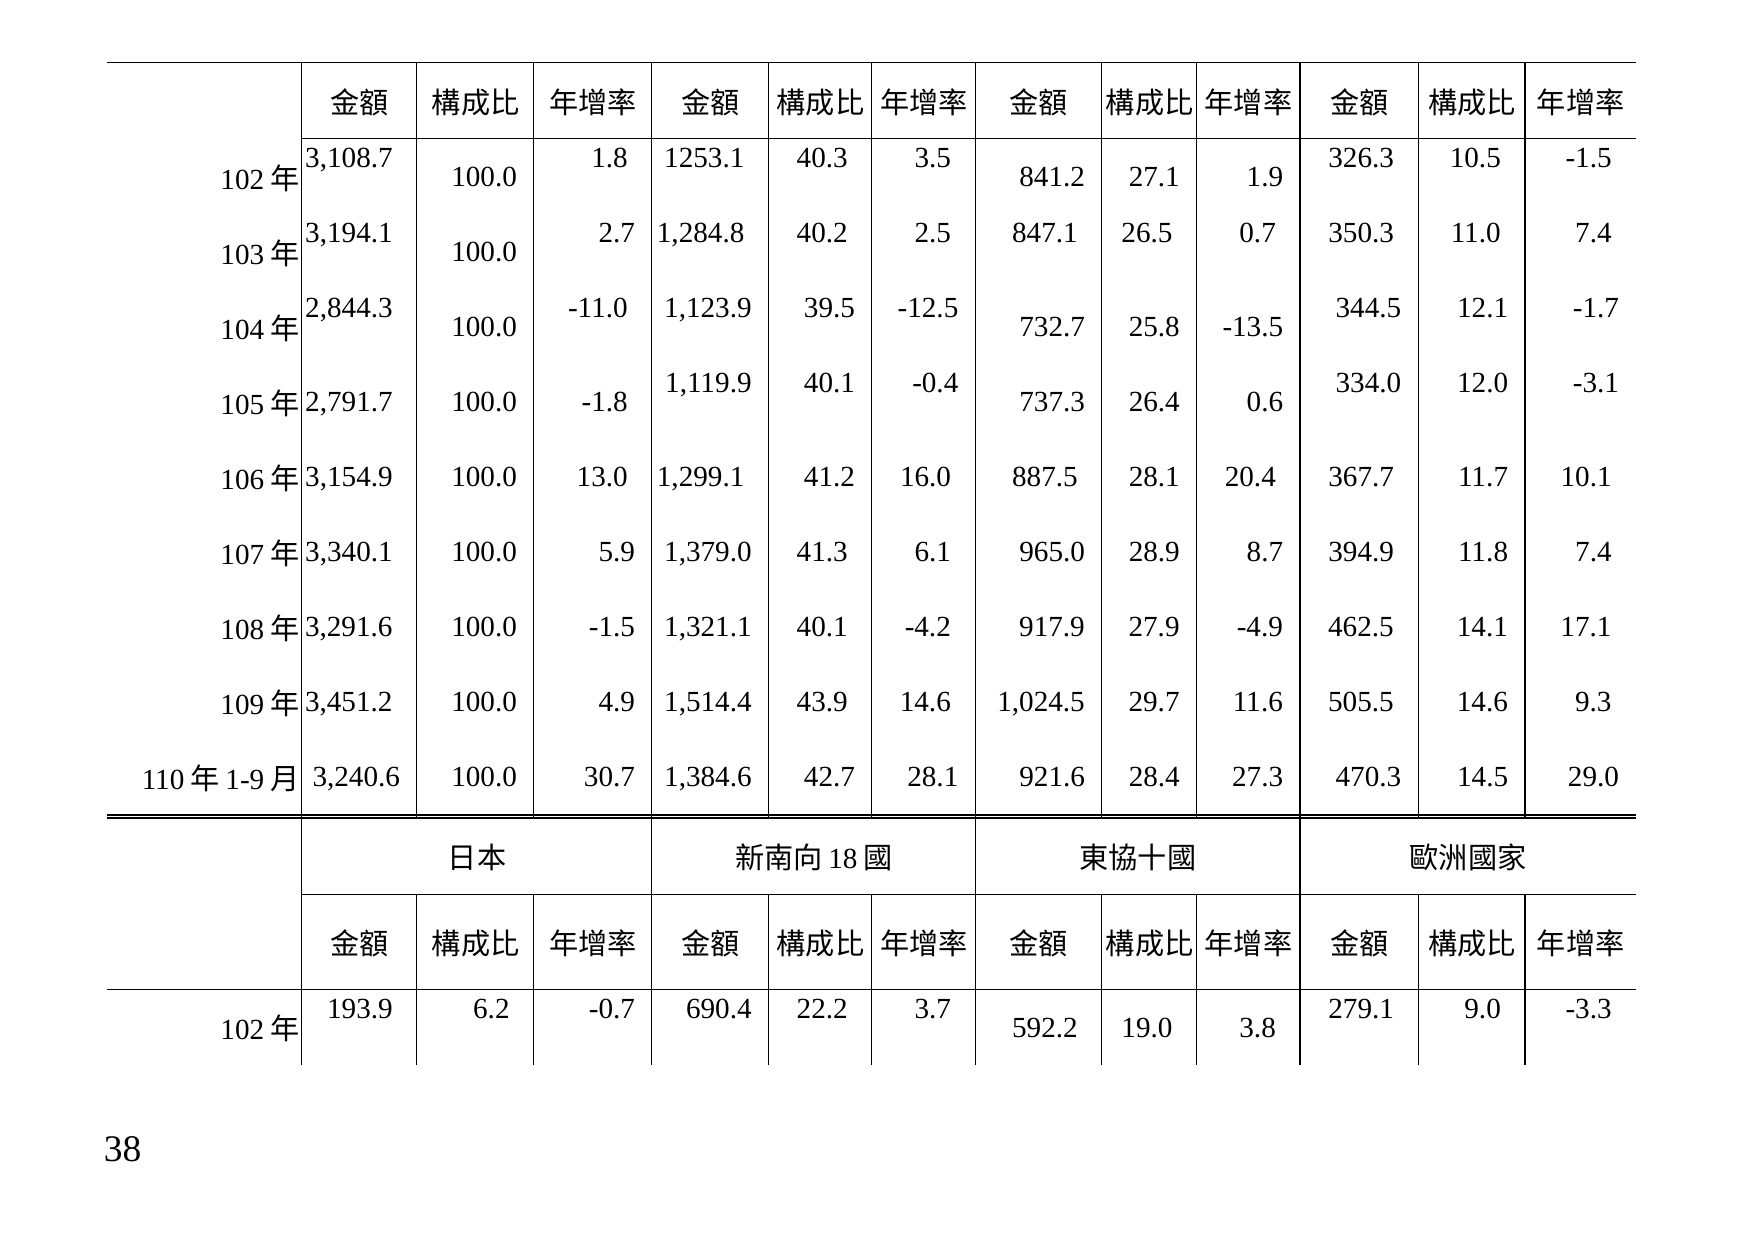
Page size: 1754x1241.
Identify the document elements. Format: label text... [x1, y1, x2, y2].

table_cell 737.3 [976, 364, 1101, 439]
table_cell 279.1 [1301, 990, 1418, 1064]
table_cell 100.0 [417, 514, 533, 589]
table_cell 41.3 [769, 514, 871, 589]
table_cell 107年 [107, 514, 301, 589]
table_cell 1.8 [534, 139, 651, 214]
table_cell 新南向18國 [652, 819, 975, 894]
table_cell 27.3 [1197, 739, 1299, 814]
table_cell 1,384.6 [652, 739, 768, 814]
table_cell 29.7 [1102, 664, 1196, 739]
table_cell 690.4 [652, 990, 768, 1064]
table_cell 100.0 [417, 589, 533, 664]
table_cell 7.4 [1526, 214, 1636, 289]
table_cell 年增率 [534, 63, 651, 138]
table_cell 965.0 [976, 514, 1101, 589]
table_cell 847.1 [976, 214, 1101, 289]
table_cell 12.0 [1419, 364, 1524, 439]
table_cell 16.0 [872, 439, 975, 514]
table_cell 30.7 [534, 739, 651, 814]
table_cell 年增率 [1197, 895, 1299, 988]
table_cell 11.7 [1419, 439, 1524, 514]
table_cell 29.0 [1526, 739, 1636, 814]
table_cell 917.9 [976, 589, 1101, 664]
table_cell 505.5 [1301, 664, 1418, 739]
table_cell 887.5 [976, 439, 1101, 514]
table_cell 1253.1 [652, 139, 768, 214]
table_cell 金額 [976, 895, 1101, 988]
table_cell 39.5 [769, 289, 871, 364]
table_cell 1,024.5 [976, 664, 1101, 739]
table_cell 0.7 [1197, 214, 1299, 289]
table_cell 3,451.2 [302, 664, 416, 739]
table_cell 構成比 [769, 895, 871, 988]
table_cell 27.9 [1102, 589, 1196, 664]
table_cell 841.2 [976, 139, 1101, 214]
table_cell 462.5 [1301, 589, 1418, 664]
table_cell 年增率 [872, 63, 975, 138]
table_cell 金額 [652, 895, 768, 988]
table_cell 1,123.9 [652, 289, 768, 364]
table_cell -4.2 [872, 589, 975, 664]
table_cell 3,340.1 [302, 514, 416, 589]
table_cell 7.4 [1526, 514, 1636, 589]
table_cell 100.0 [417, 289, 533, 364]
table_cell 40.2 [769, 214, 871, 289]
table_cell 6.1 [872, 514, 975, 589]
table_cell 2,791.7 [302, 364, 416, 439]
table_cell 19.0 [1102, 990, 1196, 1064]
table_cell 構成比 [1102, 895, 1196, 988]
table_cell 732.7 [976, 289, 1101, 364]
table_cell 100.0 [417, 364, 533, 439]
table_cell 100.0 [417, 439, 533, 514]
table_cell 9.0 [1419, 990, 1524, 1064]
table_cell 43.9 [769, 664, 871, 739]
table_cell 14.1 [1419, 589, 1524, 664]
table_cell 40.3 [769, 139, 871, 214]
table_cell 構成比 [1419, 895, 1524, 988]
table_cell 14.6 [1419, 664, 1524, 739]
table_cell -1.8 [534, 364, 651, 439]
table_cell 42.7 [769, 739, 871, 814]
table_cell 5.9 [534, 514, 651, 589]
table_cell 20.4 [1197, 439, 1299, 514]
table_cell 28.1 [872, 739, 975, 814]
table_cell 14.6 [872, 664, 975, 739]
table_cell 26.4 [1102, 364, 1196, 439]
table_cell 28.4 [1102, 739, 1196, 814]
table_cell 11.6 [1197, 664, 1299, 739]
table_cell -3.3 [1526, 990, 1636, 1064]
table_cell 1.9 [1197, 139, 1299, 214]
table_cell 106年 [107, 439, 301, 514]
table_cell 3,194.1 [302, 214, 416, 289]
table_cell 金額 [1301, 895, 1418, 988]
table_cell -11.0 [534, 289, 651, 364]
table_cell -12.5 [872, 289, 975, 364]
table_cell 103年 [107, 214, 301, 289]
table_cell 年增率 [1197, 63, 1299, 138]
table_cell 3,154.9 [302, 439, 416, 514]
table_cell -13.5 [1197, 289, 1299, 364]
table_cell 22.2 [769, 990, 871, 1064]
table_cell 1,379.0 [652, 514, 768, 589]
table_cell 3.8 [1197, 990, 1299, 1064]
table_cell 326.3 [1301, 139, 1418, 214]
table_cell 東協十國 [976, 819, 1299, 894]
table_cell 110年1-9月 [107, 739, 301, 814]
table_cell 108年 [107, 589, 301, 664]
table_cell 9.3 [1526, 664, 1636, 739]
table_cell 構成比 [1102, 63, 1196, 138]
table_cell 28.1 [1102, 439, 1196, 514]
table_cell -1.5 [1526, 139, 1636, 214]
table_cell 3.7 [872, 990, 975, 1064]
table_cell 40.1 [769, 589, 871, 664]
table_cell 2,844.3 [302, 289, 416, 364]
table_cell 592.2 [976, 990, 1101, 1064]
table_cell [107, 819, 301, 894]
table_cell 3.5 [872, 139, 975, 214]
table_cell 0.6 [1197, 364, 1299, 439]
table_cell 構成比 [1419, 63, 1524, 138]
table_cell 100.0 [417, 139, 533, 214]
table_cell 102年 [107, 990, 301, 1064]
table_cell 1,514.4 [652, 664, 768, 739]
table_cell 1,321.1 [652, 589, 768, 664]
table_cell 年增率 [1526, 63, 1636, 138]
table_cell 367.7 [1301, 439, 1418, 514]
table_cell 193.9 [302, 990, 416, 1064]
table_cell 41.2 [769, 439, 871, 514]
table_cell 11.0 [1419, 214, 1524, 289]
table_cell 10.5 [1419, 139, 1524, 214]
table_cell 12.1 [1419, 289, 1524, 364]
table_cell 28.9 [1102, 514, 1196, 589]
table_cell 14.5 [1419, 739, 1524, 814]
table_cell 470.3 [1301, 739, 1418, 814]
table_cell 334.0 [1301, 364, 1418, 439]
table_cell 年增率 [1526, 895, 1636, 988]
table_cell 金額 [1301, 63, 1418, 138]
table_cell 344.5 [1301, 289, 1418, 364]
table_cell 26.5 [1102, 214, 1196, 289]
table_cell 金額 [976, 63, 1101, 138]
table_cell 350.3 [1301, 214, 1418, 289]
table_cell 1,119.9 [652, 364, 768, 439]
table_cell 100.0 [417, 664, 533, 739]
table_cell 1,299.1 [652, 439, 768, 514]
table_cell 104年 [107, 289, 301, 364]
table_cell -4.9 [1197, 589, 1299, 664]
table_cell 3,291.6 [302, 589, 416, 664]
table_cell 105年 [107, 364, 301, 439]
table_cell 8.7 [1197, 514, 1299, 589]
table_cell 金額 [302, 63, 416, 138]
table_cell 日本 [302, 819, 651, 894]
table_cell 11.8 [1419, 514, 1524, 589]
table_cell 金額 [302, 895, 416, 988]
table_cell 17.1 [1526, 589, 1636, 664]
table_cell 構成比 [417, 63, 533, 138]
table_cell 100.0 [417, 739, 533, 814]
table_cell 27.1 [1102, 139, 1196, 214]
table_cell 40.1 [769, 364, 871, 439]
table_cell 1,284.8 [652, 214, 768, 289]
table_cell -0.7 [534, 990, 651, 1064]
table_cell 394.9 [1301, 514, 1418, 589]
table_cell 3,240.6 [302, 739, 416, 814]
table_cell 構成比 [769, 63, 871, 138]
table_cell 2.7 [534, 214, 651, 289]
table_cell -0.4 [872, 364, 975, 439]
table_cell 年增率 [534, 895, 651, 988]
table_cell 25.8 [1102, 289, 1196, 364]
table_cell -1.5 [534, 589, 651, 664]
table_cell 歐洲國家 [1301, 819, 1636, 894]
table_cell [107, 894, 301, 988]
table_cell 10.1 [1526, 439, 1636, 514]
table_header [107, 63, 301, 138]
table_cell 3,108.7 [302, 139, 416, 214]
table_cell 年增率 [872, 895, 975, 988]
table_cell 100.0 [417, 214, 533, 289]
table_cell 2.5 [872, 214, 975, 289]
table_cell 構成比 [417, 895, 533, 988]
table_cell -1.7 [1526, 289, 1636, 364]
table_cell 4.9 [534, 664, 651, 739]
table_cell 6.2 [417, 990, 533, 1064]
table_cell 109年 [107, 664, 301, 739]
table_cell 921.6 [976, 739, 1101, 814]
table_cell 102年 [107, 138, 301, 214]
table_cell 金額 [652, 63, 768, 138]
table_cell -3.1 [1526, 364, 1636, 439]
table_cell 13.0 [534, 439, 651, 514]
